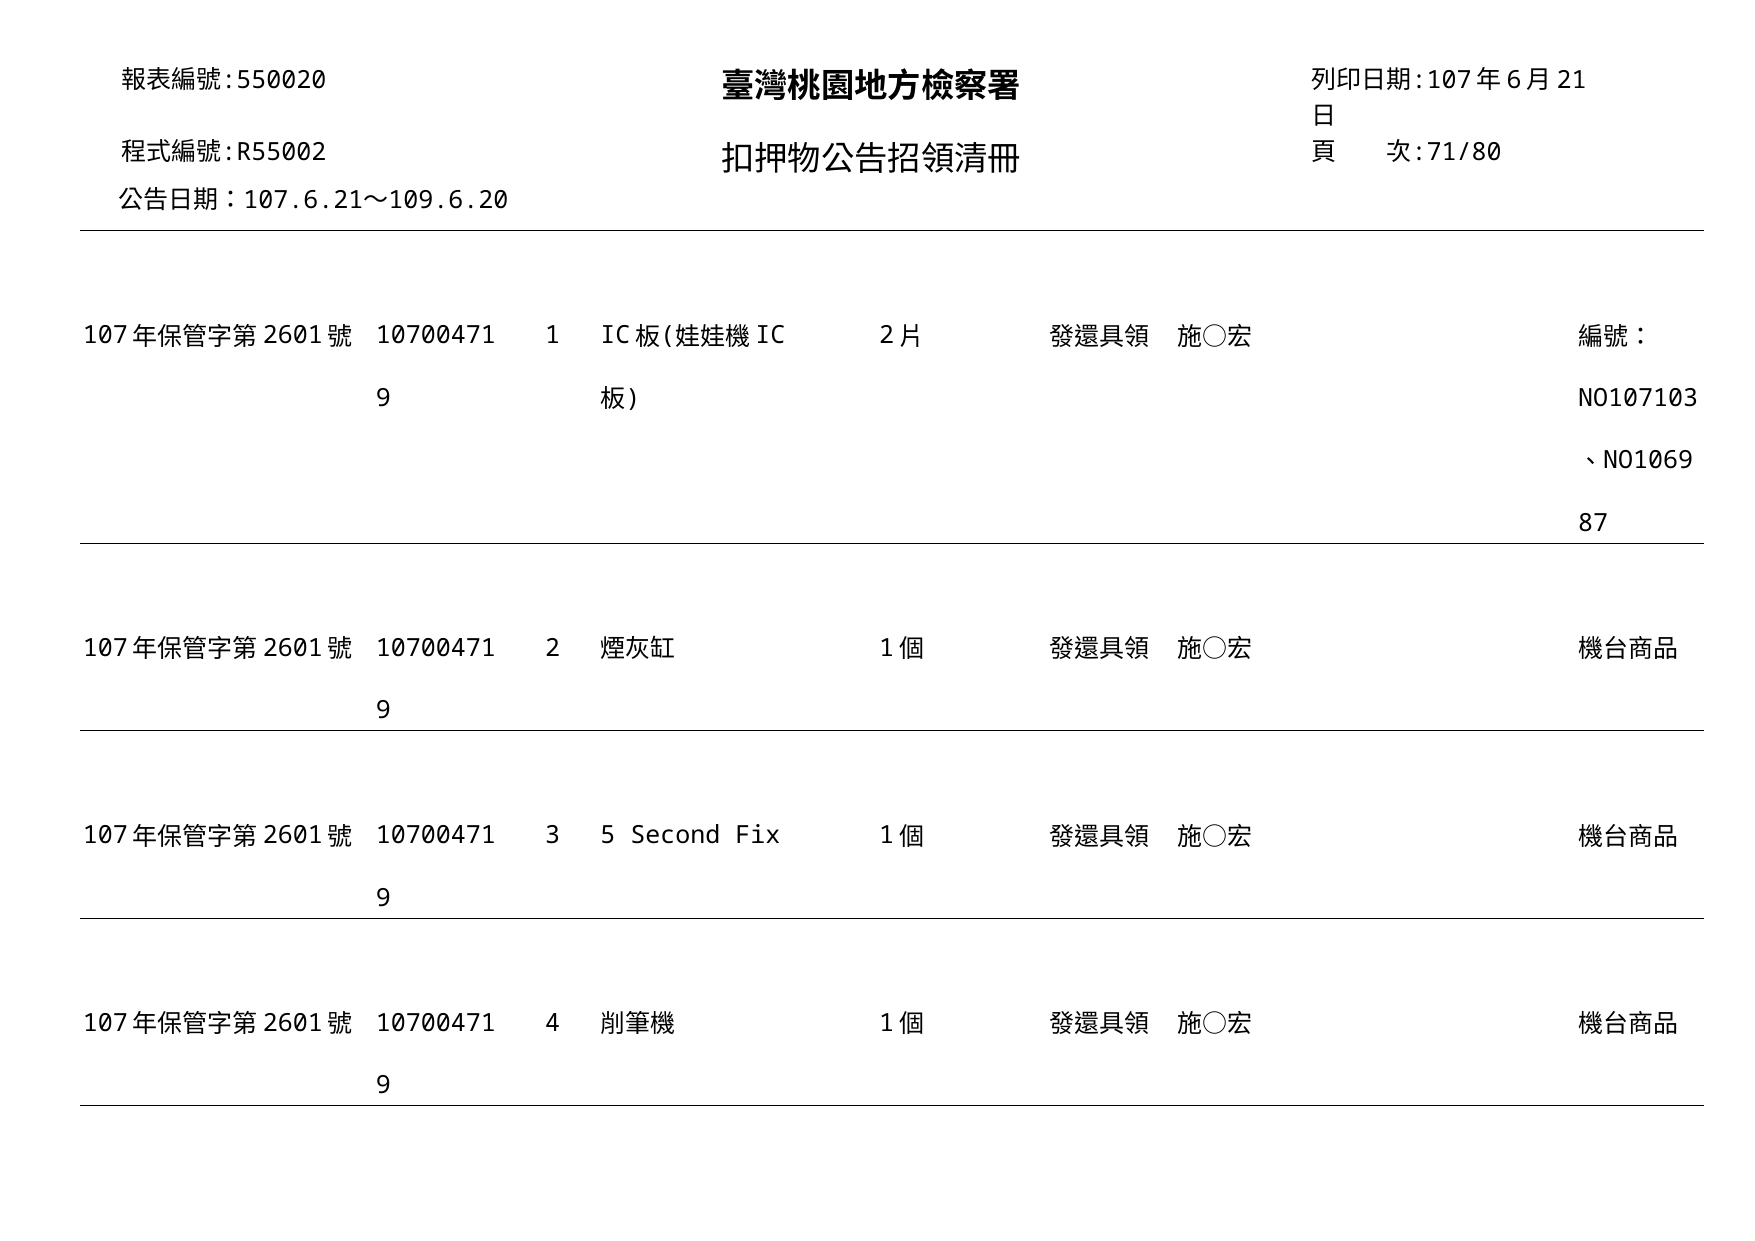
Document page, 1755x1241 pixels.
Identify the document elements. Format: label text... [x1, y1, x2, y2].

table_cell 1個 [808, 919, 927, 1105]
table_cell 施○宏 [1175, 731, 1317, 917]
table_cell 發還具領 [1046, 731, 1175, 917]
table_cell 5 Second Fix [597, 731, 807, 917]
table_cell 2 [507, 544, 597, 730]
table_cell 施○宏 [1175, 231, 1317, 542]
table_cell 107年保管字第2601號 [80, 731, 373, 917]
table_cell 削筆機 [597, 919, 807, 1105]
table_cell 施○宏 [1175, 919, 1317, 1105]
table_cell 107年保管字第2601號 [80, 919, 373, 1105]
table_cell 1個 [808, 544, 927, 730]
table_cell 1個 [808, 731, 927, 917]
table_cell 3 [507, 731, 597, 917]
table_cell [1317, 231, 1575, 542]
table_cell 107004719 [373, 731, 507, 917]
table_cell [927, 544, 1046, 730]
table_cell 編號：NO107103、NO106987 [1575, 231, 1704, 542]
table_cell 4 [507, 919, 597, 1105]
table_cell 發還具領 [1046, 919, 1175, 1105]
table_cell [927, 919, 1046, 1105]
table_cell 107004719 [373, 919, 507, 1105]
table_cell [927, 231, 1046, 542]
table_cell 機台商品 [1575, 544, 1704, 730]
table_cell 施○宏 [1175, 544, 1317, 730]
table_cell 2片 [808, 231, 927, 542]
table_cell 機台商品 [1575, 731, 1704, 917]
table_cell [1317, 731, 1575, 917]
table_cell 發還具領 [1046, 544, 1175, 730]
table_cell 煙灰缸 [597, 544, 807, 730]
table_cell [1317, 919, 1575, 1105]
table_cell [1317, 544, 1575, 730]
table_cell 107年保管字第2601號 [80, 544, 373, 730]
table_cell 機台商品 [1575, 919, 1704, 1105]
table_cell 1 [507, 231, 597, 542]
table_cell 107004719 [373, 231, 507, 542]
table_cell IC板(娃娃機IC板) [597, 231, 807, 542]
table_cell 107年保管字第2601號 [80, 231, 373, 542]
table_cell 107004719 [373, 544, 507, 730]
table_cell [927, 731, 1046, 917]
table_cell 發還具領 [1046, 231, 1175, 542]
